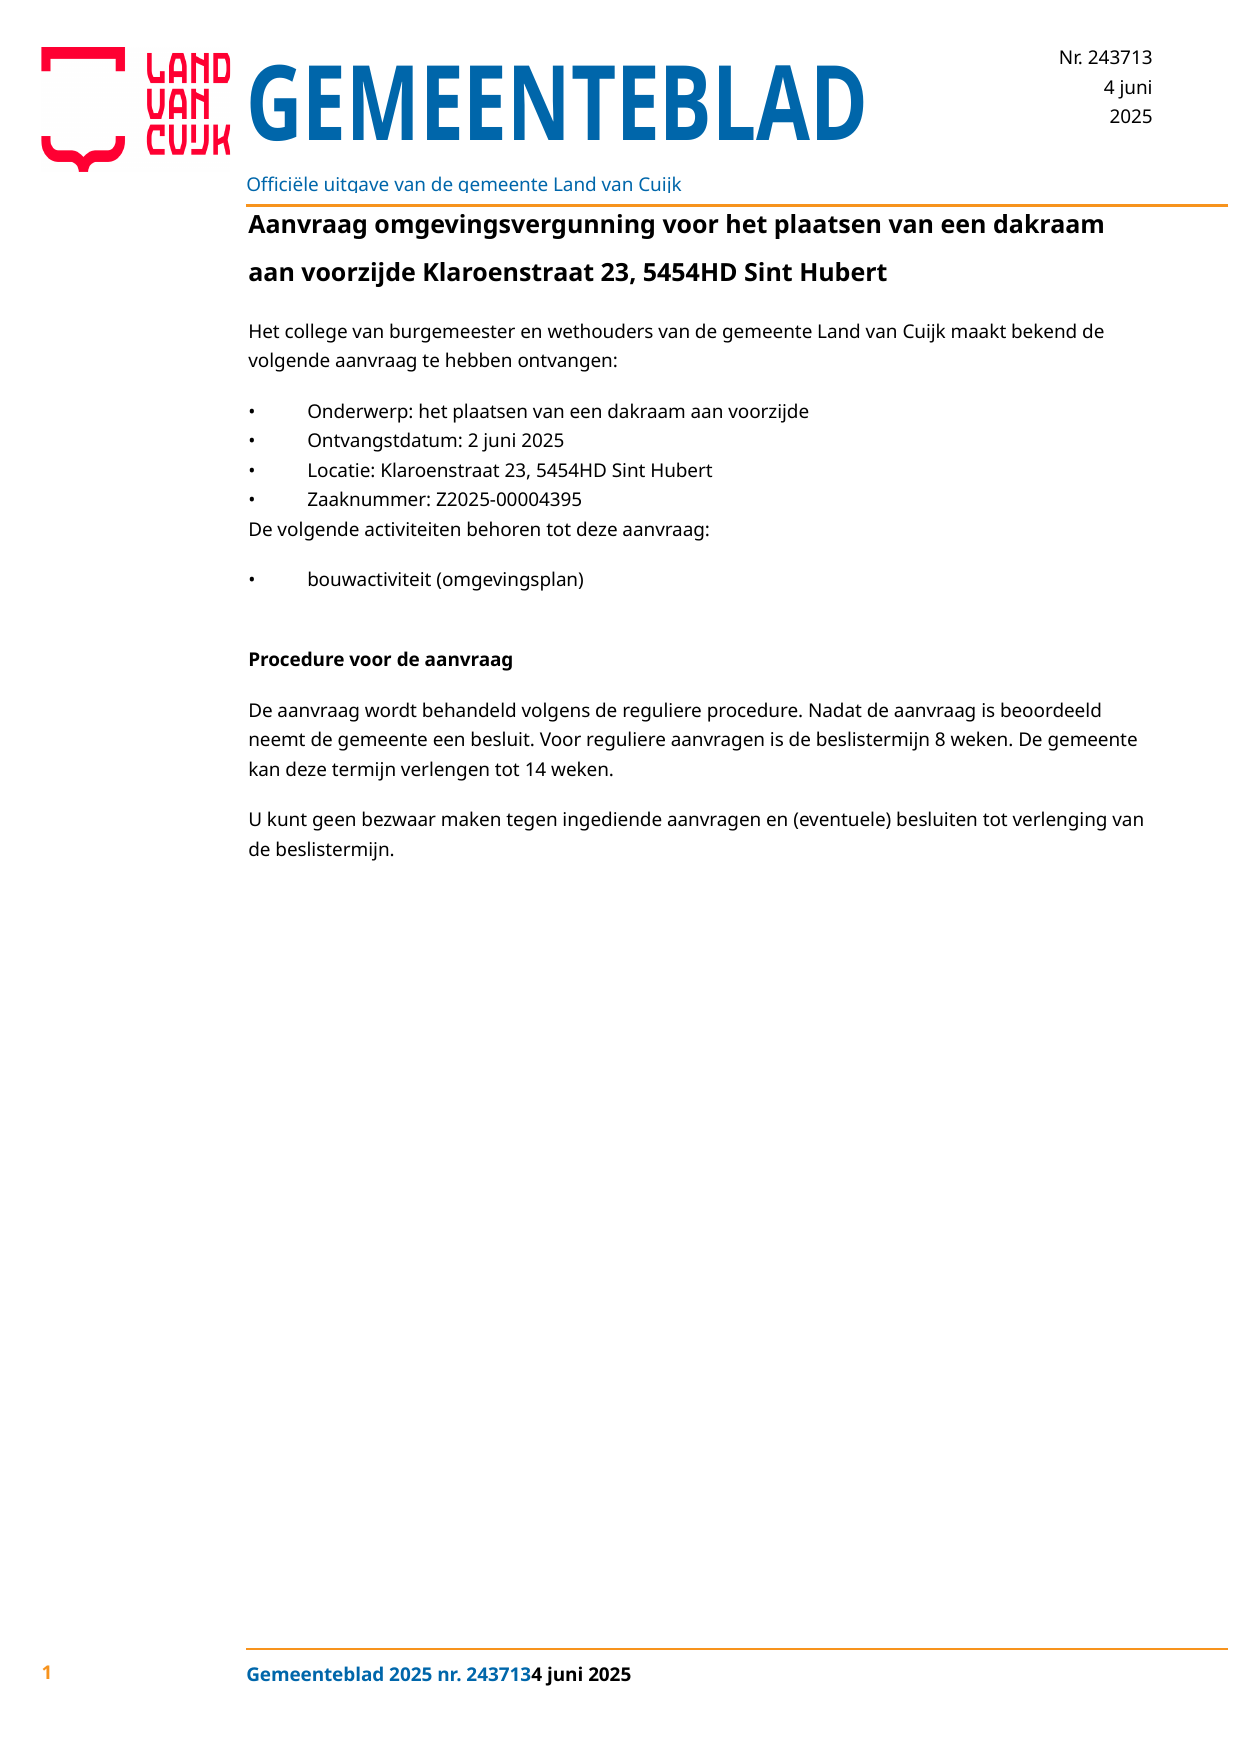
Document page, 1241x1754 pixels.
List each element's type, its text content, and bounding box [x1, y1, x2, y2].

list bouwactiviteit (omgevingsplan) [248, 567, 1152, 592]
text Het college van burgemeester en wethouders van de gemeente Land van Cuijk maakt bekend de volgende aanvraag te hebben ontvangen: [248, 318, 1152, 373]
text U kunt geen bezwaar maken tegen ingediende aanvragen en (eventuele) besluiten tot verlenging van de beslistermijn. [248, 807, 1152, 862]
list Zaaknummer: Z2025-00004395 [248, 487, 1152, 512]
text De volgende activiteiten behoren tot deze aanvraag: [248, 516, 1152, 542]
list Locatie: Klaroenstraat 23, 5454HD Sint Hubert [248, 457, 1152, 483]
picture [41, 47, 231, 172]
text Aanvraag omgevingsvergunning voor het plaatsen van een dakraam aan voorzijde Klaroenstraat 23, 5454HD Sint Hubert [248, 207, 1152, 288]
text Procedure voor de aanvraag [248, 647, 1152, 672]
text De aanvraag wordt behandeld volgens de reguliere procedure. Nadat de aanvraag is beoordeeld neemt de gemeente een besluit. Voor reguliere aanvragen is de beslistermijn 8 weken. De gemeente kan deze termijn verlengen tot 14 weken. [248, 697, 1152, 782]
list Onderwerp: het plaatsen van een dakraam aan voorzijde [248, 398, 1152, 424]
list Ontvangstdatum: 2 juni 2025 [248, 427, 1152, 453]
